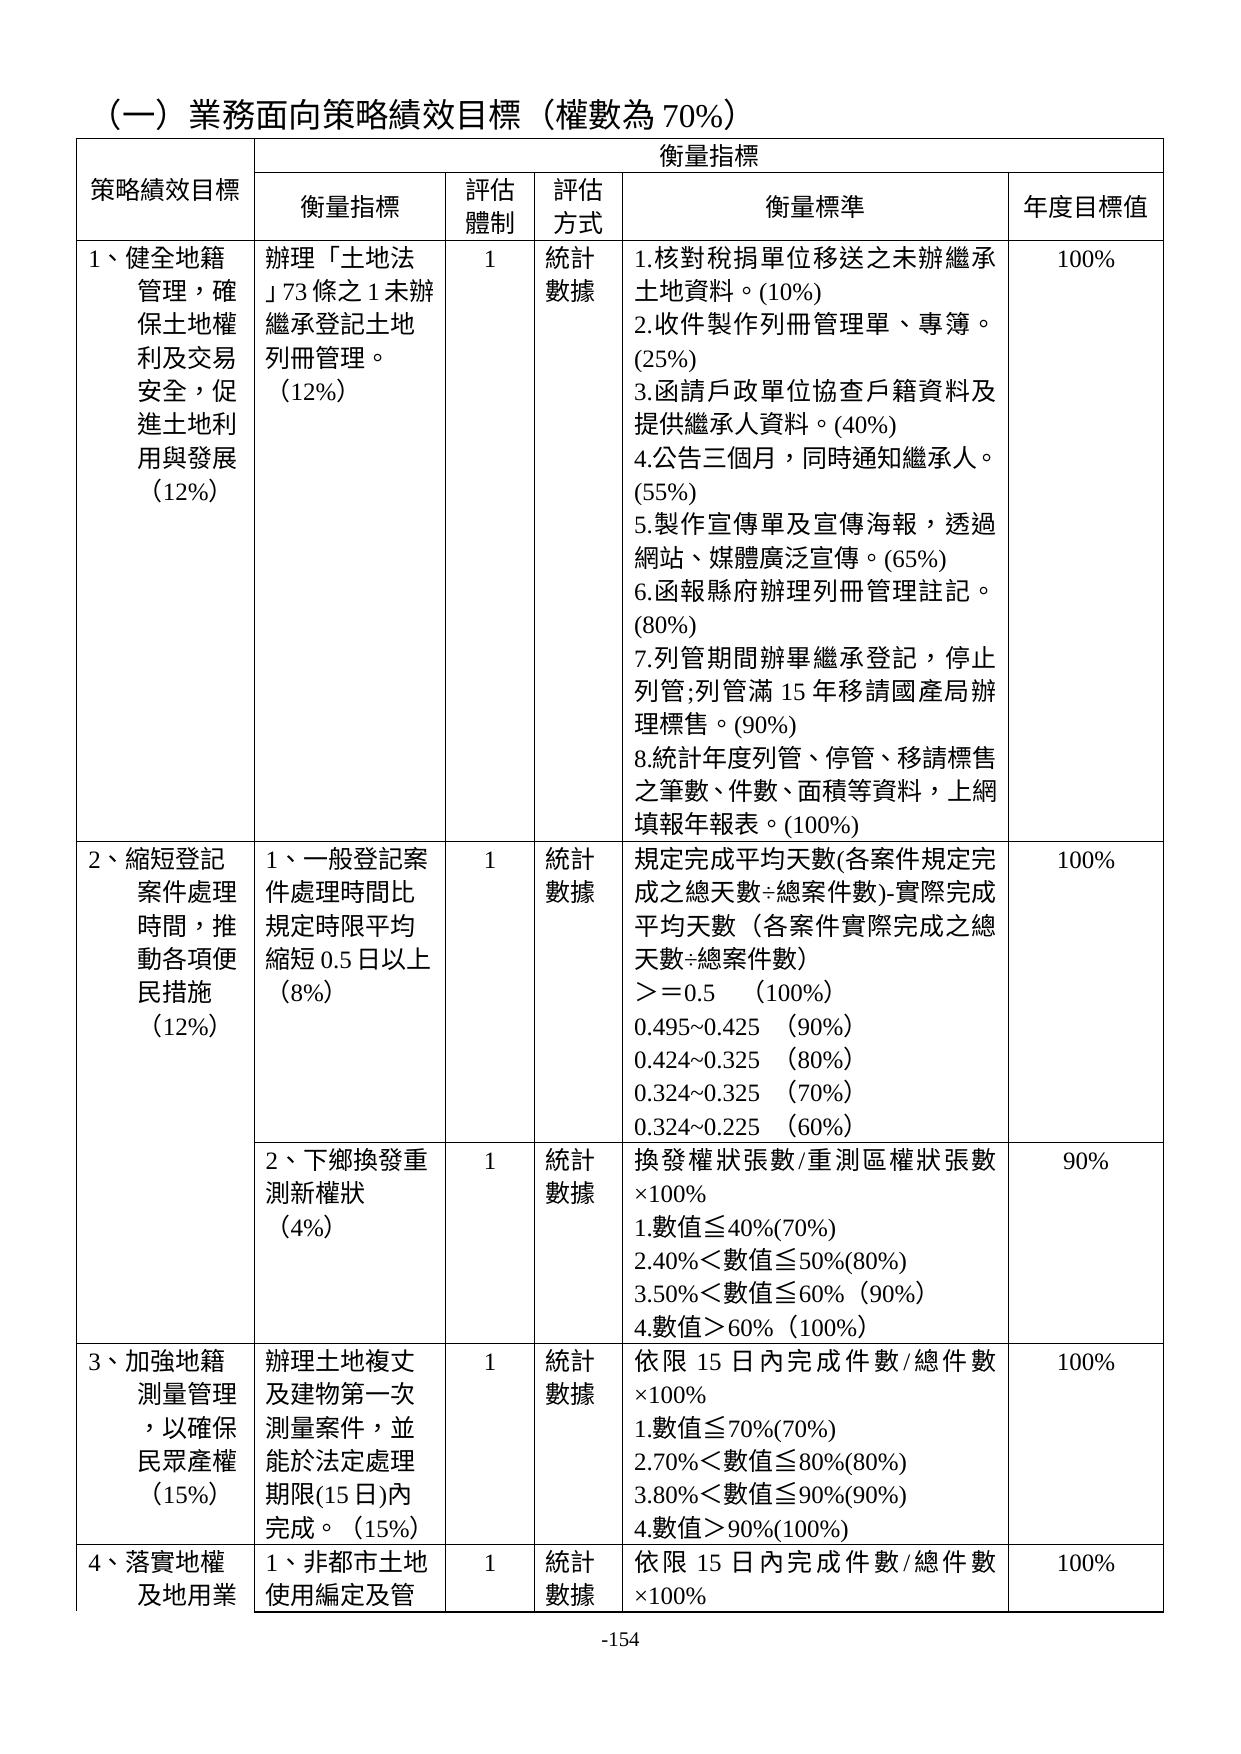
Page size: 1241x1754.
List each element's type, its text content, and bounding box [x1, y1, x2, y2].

table_cell 衡量指標 [255, 173, 445, 239]
table_cell [77, 1142, 254, 1343]
table_cell 評估體制 [446, 173, 534, 239]
table_cell 辦理「土地法」73條之1未辦繼承登記土地列冊管理。（12%） [255, 241, 445, 841]
table_cell 統計數據 [535, 1143, 622, 1343]
table_header 衡量指標 [255, 139, 1163, 172]
table_cell 辦理土地複丈及建物第一次測量案件，並能於法定處理期限(15日)內完成。（15%） [255, 1344, 445, 1544]
table_cell 2、下鄉換發重測新權狀（4%） [255, 1143, 445, 1343]
table_cell 統計數據 [535, 1545, 622, 1611]
table_cell 依限15日內完成件數/總件數×100% 1.數值≦70%(70%) 2.70%＜數值≦80%(80%) 3.80%＜數值≦90%(90%) 4.數值＞90%(100%) [623, 1344, 1008, 1544]
table_cell 1.核對稅捐單位移送之未辦繼承土地資料。(10%) 2.收件製作列冊管理單、專簿。(25%) 3.函請戶政單位協查戶籍資料及提供繼承人資料。(40%) 4.公告三個月，同時通知繼承人。(55%) 5.製作宣傳單及宣傳海報，透過網站、媒體廣泛宣傳。(65%) 6.函報縣府辦理列冊管理註記。(80%) 7.列管期間辦畢繼承登記，停止列管;列管滿15年移請國產局辦理標售。(90%) 8.統計年度列管、停管、移請標售之筆數、件數、面積等資料，上網填報年報表。(100%) [623, 241, 1008, 841]
table_cell 100% [1009, 842, 1163, 1142]
table_cell 1 [446, 842, 534, 1142]
table_cell 100% [1009, 1344, 1163, 1544]
table_header 策略績效目標 [77, 139, 254, 239]
table_cell 統計數據 [535, 241, 622, 841]
table_cell 健全地籍管理，確保土地權利及交易安全，促進土地利用與發展（12%） [77, 241, 254, 841]
table_cell 90% [1009, 1143, 1163, 1343]
text （一）業務面向策略績效目標（權數為70%） [88, 89, 1152, 137]
table_cell 落實地權及地用業 [77, 1545, 254, 1611]
table_cell 1 [446, 1344, 534, 1544]
table_cell 統計數據 [535, 842, 622, 1142]
table_cell 衡量標準 [623, 173, 1008, 239]
table_cell 100% [1009, 1545, 1163, 1611]
table_cell 1 [446, 1143, 534, 1343]
table_cell 評估方式 [535, 173, 622, 239]
table_cell 加強地籍測量管理，以確保民眾產權（15%） [77, 1344, 254, 1544]
table_cell 1、一般登記案件處理時間比規定時限平均縮短0.5日以上（8%） [255, 842, 445, 1142]
table_cell 規定完成平均天數(各案件規定完成之總天數÷總案件數)-實際完成平均天數（各案件實際完成之總天數÷總案件數） ＞＝0.5 （100%） 0.495~0.425 （90%） 0.424~0.325 （80%） 0.324~0.325 （70%） 0.324~0.225 （60%） [623, 842, 1008, 1142]
table_cell 年度目標值 [1009, 173, 1163, 239]
table_cell 換發權狀張數/重測區權狀張數×100% 1.數值≦40%(70%) 2.40%＜數值≦50%(80%) 3.50%＜數值≦60%（90%） 4.數值＞60%（100%） [623, 1143, 1008, 1343]
table_cell 1、非都市土地使用編定及管 [255, 1545, 445, 1611]
table_cell 依限15日內完成件數/總件數×100% [623, 1545, 1008, 1611]
table_cell 統計數據 [535, 1344, 622, 1544]
table_cell 1 [446, 1545, 534, 1611]
table_cell 1 [446, 241, 534, 841]
table_cell 縮短登記案件處理時間，推動各項便民措施（12%） [77, 842, 254, 1142]
table_cell 100% [1009, 241, 1163, 841]
